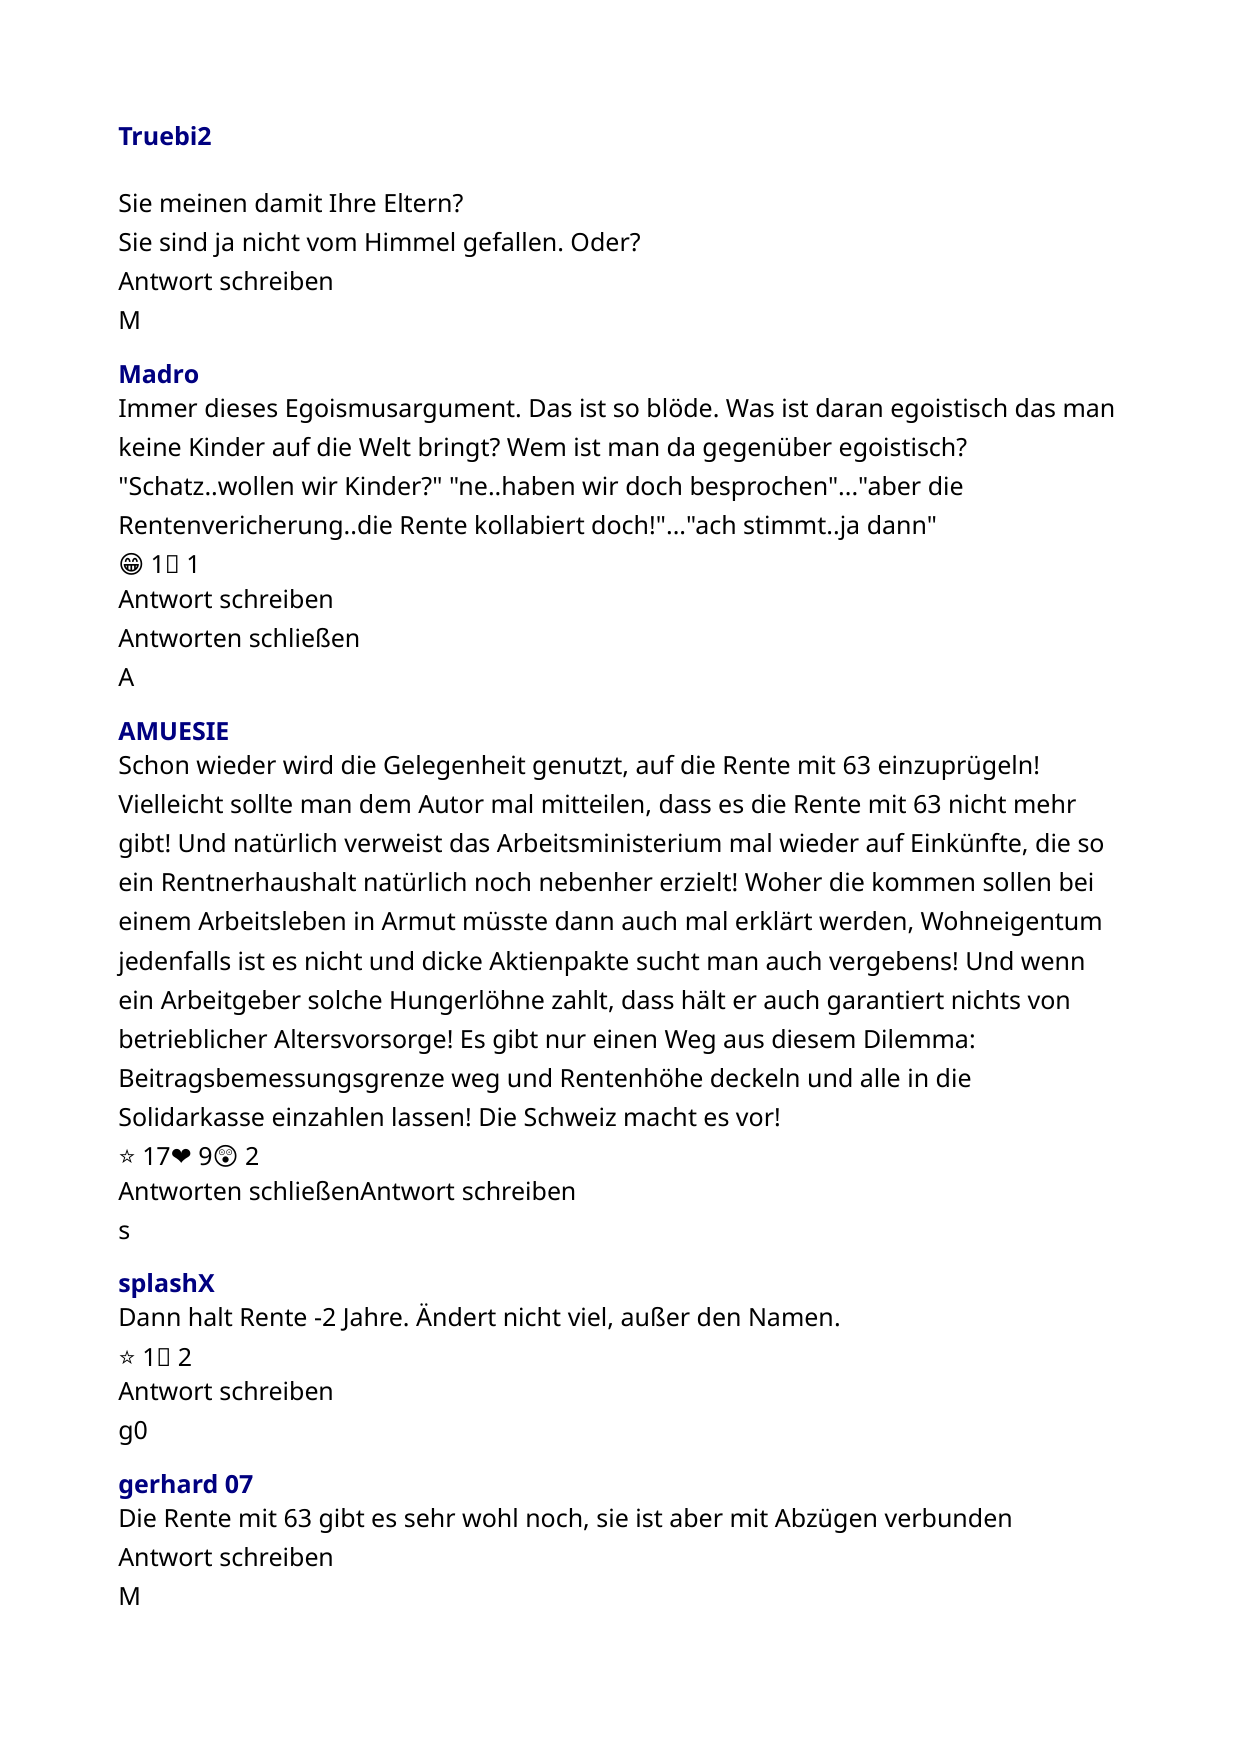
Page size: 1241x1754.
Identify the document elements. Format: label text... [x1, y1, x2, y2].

text Die Rente mit 63 gibt es sehr wohl noch, sie ist aber mit Abzügen verbunden [118, 1500, 1122, 1534]
text ⭐️ 17❤️ 9😲 2 [118, 1139, 1122, 1173]
text g0 [118, 1412, 1122, 1447]
text Antwort schreiben [118, 1539, 1122, 1573]
text Antwort schreiben [118, 1373, 1122, 1407]
subtitle gerhard 07 [118, 1466, 1122, 1500]
subtitle AMUESIE [118, 713, 1122, 747]
subtitle Truebi2 [118, 118, 1122, 152]
subtitle Madro [118, 356, 1122, 391]
text Antwort schreiben [118, 581, 1122, 615]
text Antworten schließenAntwort schreiben [118, 1173, 1122, 1207]
text M [118, 303, 1122, 337]
text Antwort schreiben [118, 263, 1122, 298]
text Sie meinen damit Ihre Eltern? [118, 185, 1122, 219]
text M [118, 1579, 1122, 1613]
text "Schatz..wollen wir Kinder?" "ne..haben wir doch besprochen"..."aber die Rentenvericherung..die Rente kollabiert doch!"..."ach stimmt..ja dann" [118, 469, 1122, 542]
text Dann halt Rente -2 Jahre. Ändert nicht viel, außer den Namen. [118, 1300, 1122, 1334]
text Schon wieder wird die Gelegenheit genutzt, auf die Rente mit 63 einzuprügeln! Vielleicht sollte man dem Autor mal mitteilen, dass es die Rente mit 63 nicht mehr gibt! Und natürlich verweist das Arbeitsministerium mal wieder auf Einkünfte, die so ein Rentnerhaushalt natürlich noch nebenher erzielt! Woher die kommen sollen bei einem Arbeitsleben in Armut müsste dann auch mal erklärt werden, Wohneigentum jedenfalls ist es nicht und dicke Aktienpakte sucht man auch vergebens! Und wenn ein Arbeitgeber solche Hungerlöhne zahlt, dass hält er auch garantiert nichts von betrieblicher Altersvorsorge! Es gibt nur einen Weg aus diesem Dilemma: Beitragsbemessungsgrenze weg und Rentenhöhe deckeln und alle in die Solidarkasse einzahlen lassen! Die Schweiz macht es vor! [118, 747, 1122, 1134]
text ⭐️ 1🤨 2 [118, 1339, 1122, 1373]
subtitle splashX [118, 1266, 1122, 1300]
text s [118, 1212, 1122, 1246]
text A [118, 659, 1122, 694]
text Sie sind ja nicht vom Himmel gefallen. Oder? [118, 224, 1122, 258]
text 😁 1🙁 1 [118, 547, 1122, 581]
text Antworten schließen [118, 620, 1122, 654]
text Immer dieses Egoismusargument. Das ist so blöde. Was ist daran egoistisch das man keine Kinder auf die Welt bringt? Wem ist man da gegenüber egoistisch? [118, 391, 1122, 464]
